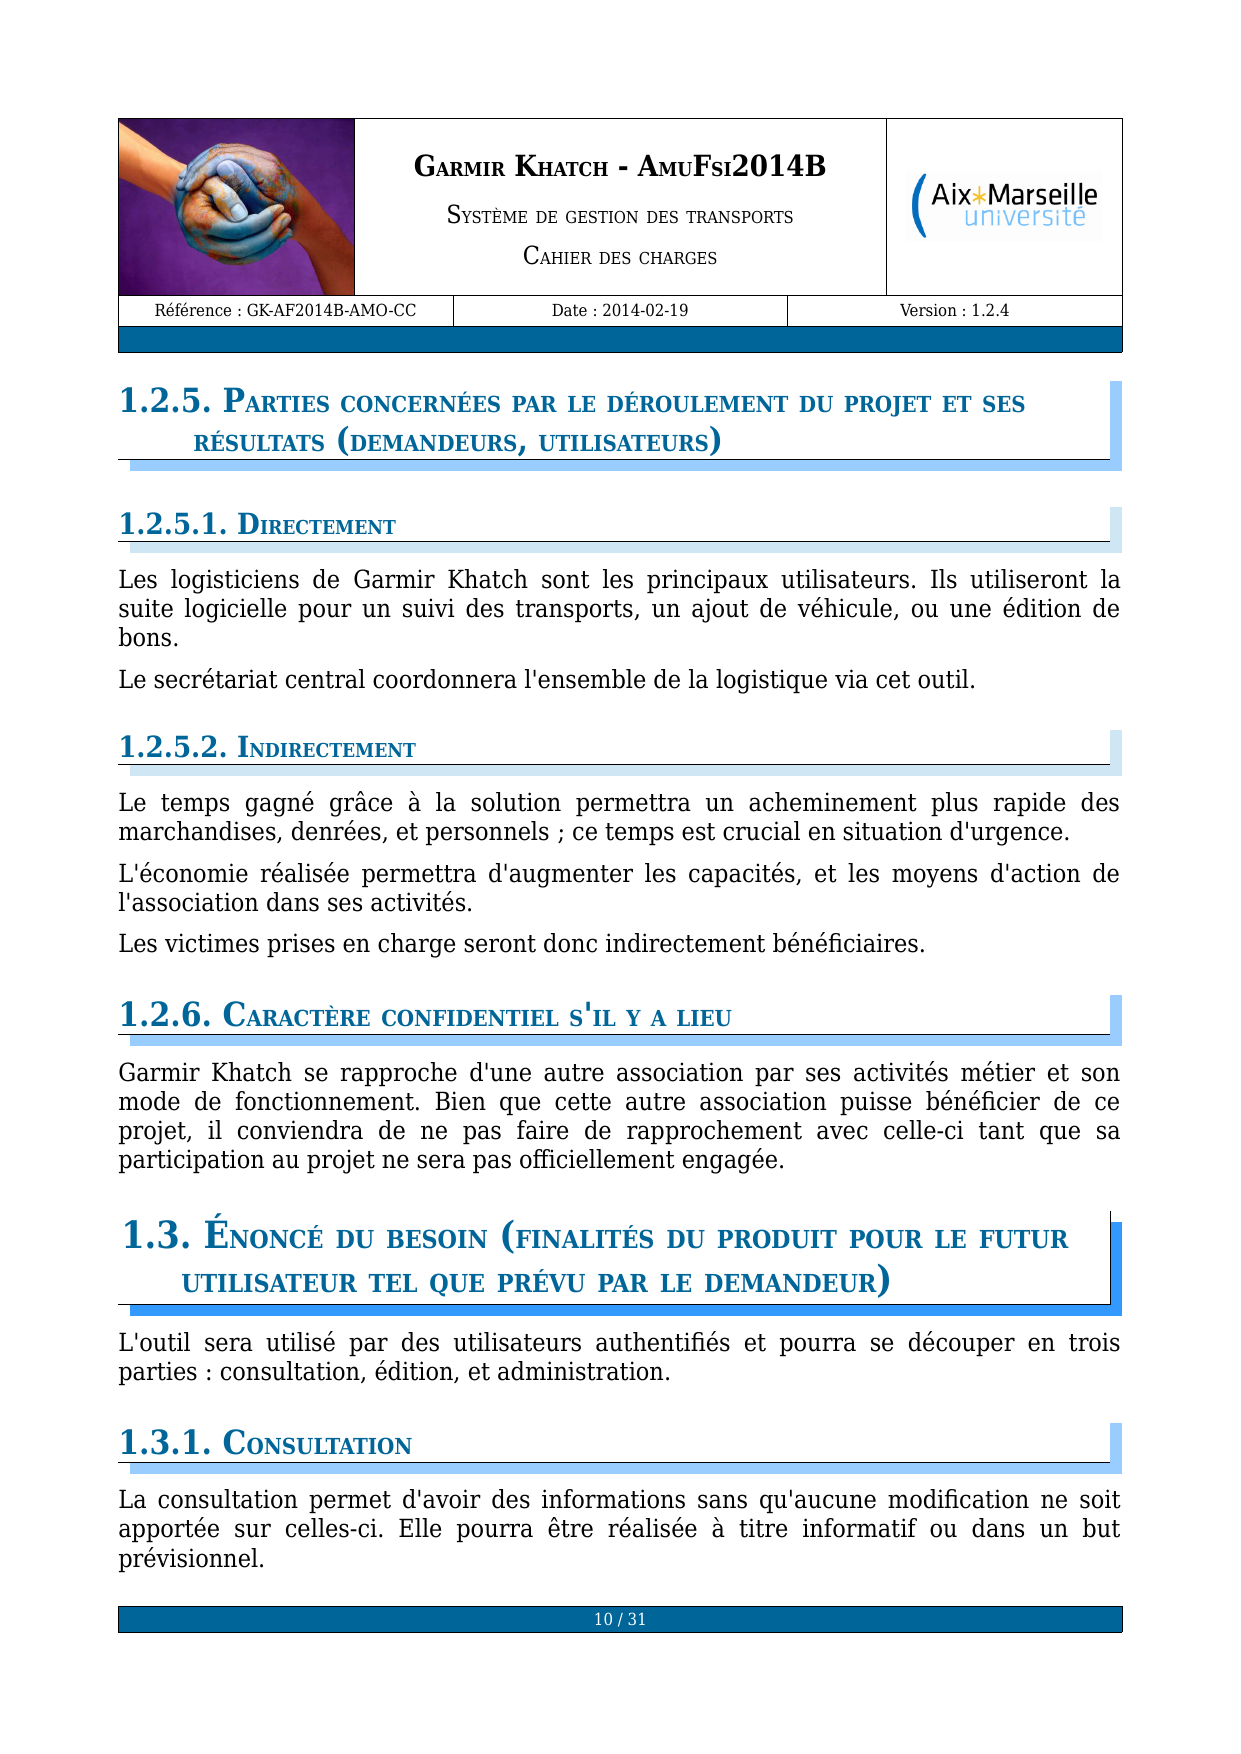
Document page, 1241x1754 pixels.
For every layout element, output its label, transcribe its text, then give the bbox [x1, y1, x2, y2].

text Le temps gagné grâce à la solution permettra un acheminement plus rapide des marchandises, denrées, et personnels ; ce temps est crucial en situation d'urgence. [118, 788, 1122, 846]
text Les victimes prises en charge seront donc indirectement bénéficiaires. [118, 930, 1122, 959]
subtitle Énoncé du besoin (finalités du produit pour le futur utilisateur tel que prévu par le demandeur) [118, 1211, 1110, 1304]
picture [119, 119, 354, 295]
text L'économie réalisée permettra d'augmenter les capacités, et les moyens d'action de l'association dans ses activités. [118, 859, 1122, 917]
text L'outil sera utilisé par des utilisateurs authentifiés et pourra se découper en trois parties : consultation, édition, et administration. [118, 1328, 1122, 1387]
picture [887, 126, 1122, 288]
subtitle Consultation [118, 1423, 1110, 1462]
text Les logisticiens de Garmir Khatch sont les principaux utilisateurs. Ils utiliseront la suite logicielle pour un suivi des transports, un ajout de véhicule, ou une édition de bons. [118, 565, 1122, 652]
subtitle Directement [118, 507, 1110, 541]
text Garmir Khatch se rapproche d'une autre association par ses activités métier et son mode de fonctionnement. Bien que cette autre association puisse bénéficier de ce projet, il conviendra de ne pas faire de rapprochement avec celle-ci tant que sa participation au projet ne sera pas officiellement engagée. [118, 1058, 1122, 1174]
text Le secrétariat central coordonnera l'ensemble de la logistique via cet outil. [118, 665, 1122, 694]
subtitle Parties concernées par le déroulement du projet et ses résultats (demandeurs, utilisateurs) [118, 381, 1110, 459]
text La consultation permet d'avoir des informations sans qu'aucune modification ne soit apportée sur celles-ci. Elle pourra être réalisée à titre informatif ou dans un but prévisionnel. [118, 1486, 1122, 1573]
subtitle Indirectement [118, 730, 1110, 764]
subtitle Caractère confidentiel s'il y a lieu [118, 995, 1110, 1034]
